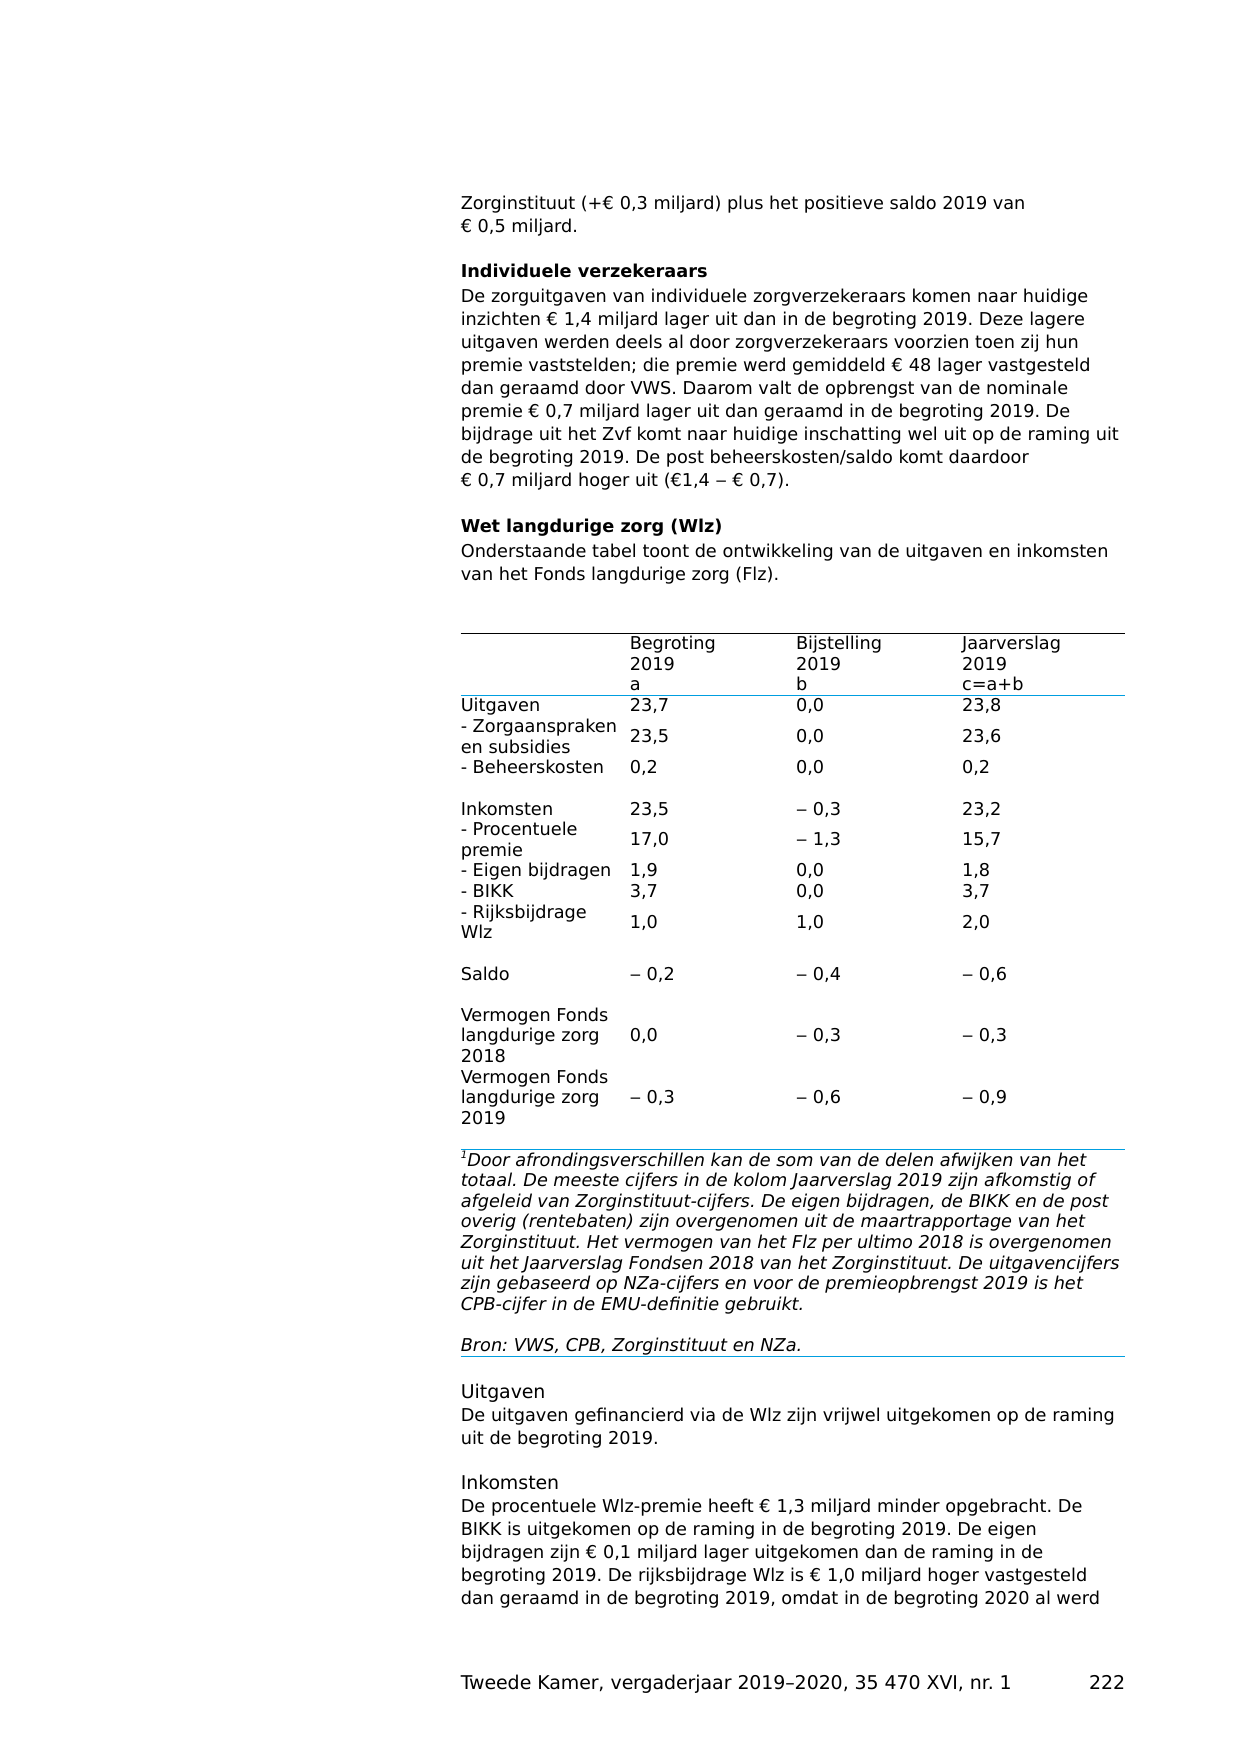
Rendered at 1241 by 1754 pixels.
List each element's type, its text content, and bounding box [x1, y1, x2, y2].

table_cell [461, 984, 627, 1005]
table_cell 0,2 [959, 757, 1125, 778]
table_cell 2019 [959, 654, 1125, 674]
table_cell [627, 778, 793, 798]
table_cell 17,0 [627, 819, 793, 860]
table_cell 1,0 [627, 902, 793, 943]
text Inkomsten [461, 1472, 1125, 1494]
table_cell [461, 674, 627, 695]
table_cell 23,8 [959, 696, 1125, 716]
table_cell Saldo [461, 964, 627, 984]
table_cell a [627, 674, 793, 695]
text Zorginstituut (+€ 0,3 miljard) plus het positieve saldo 2019 van € 0,5 miljard. [461, 191, 1125, 237]
table_cell [627, 943, 793, 963]
table_cell 0,0 [793, 860, 959, 881]
table_cell Begroting [627, 634, 793, 653]
table_cell - Beheerskosten [461, 757, 627, 778]
table_cell Jaarverslag [959, 634, 1125, 653]
table_cell [461, 1129, 627, 1149]
table_cell - Procentuele premie [461, 819, 627, 860]
text Individuele verzekeraars [461, 259, 1125, 282]
table_cell ‒ 0,6 [959, 964, 1125, 984]
table_cell 3,7 [959, 881, 1125, 902]
table_cell ‒ 0,3 [793, 799, 959, 819]
table_cell ‒ 0,2 [627, 964, 793, 984]
text Onderstaande tabel toont de ontwikkeling van de uitgaven en inkomsten van het Fonds langdurige zorg (Flz). [461, 539, 1125, 584]
table_cell 23,6 [959, 716, 1125, 757]
table_cell [627, 1129, 793, 1149]
table_cell 1,0 [793, 902, 959, 943]
table_cell 23,7 [627, 696, 793, 716]
table_cell Uitgaven [461, 696, 627, 716]
table_cell [959, 984, 1125, 1005]
table_cell ‒ 0,9 [959, 1067, 1125, 1128]
table_cell [959, 943, 1125, 963]
text De uitgaven gefinancierd via de Wlz zijn vrijwel uitgekomen op de raming uit de begroting 2019. [461, 1403, 1125, 1449]
table_cell 0,0 [793, 696, 959, 716]
table_cell 0,0 [793, 716, 959, 757]
table_cell [627, 1315, 793, 1335]
table_cell [793, 984, 959, 1005]
table_cell [793, 1129, 959, 1149]
table_cell 2019 [793, 654, 959, 674]
table_cell ‒ 1,3 [793, 819, 959, 860]
table_cell 23,5 [627, 716, 793, 757]
table_cell [793, 1315, 959, 1335]
table_cell Vermogen Fonds langdurige zorg 2018 [461, 1005, 627, 1067]
table_cell 0,0 [793, 881, 959, 902]
text Uitgaven [461, 1381, 1125, 1403]
table_cell - Rijksbijdrage Wlz [461, 902, 627, 943]
table_cell - Eigen bijdragen [461, 860, 627, 881]
table_cell [627, 984, 793, 1005]
table_cell 23,2 [959, 799, 1125, 819]
table_cell 1,9 [627, 860, 793, 881]
table_cell - BIKK [461, 881, 627, 902]
table_cell [959, 1315, 1125, 1335]
table_cell [461, 943, 627, 963]
table_cell b [793, 674, 959, 695]
table_cell ‒ 0,3 [793, 1005, 959, 1067]
table_cell 2019 [627, 654, 793, 674]
table_cell 0,0 [627, 1005, 793, 1067]
text De procentuele Wlz-premie heeft € 1,3 miljard minder opgebracht. De BIKK is uitgekomen op de raming in de begroting 2019. De eigen bijdragen zijn € 0,1 miljard lager uitgekomen dan de raming in de begroting 2019. De rijksbijdrage Wlz is € 1,0 miljard hoger vastgesteld dan geraamd in de begroting 2019, omdat in de begroting 2020 al werd [461, 1494, 1125, 1609]
table_cell [461, 778, 627, 798]
table_cell 3,7 [627, 881, 793, 902]
table_cell ‒ 0,3 [627, 1067, 793, 1128]
table_cell Vermogen Fonds langdurige zorg 2019 [461, 1067, 627, 1128]
table_cell [959, 778, 1125, 798]
table_header Tabel 18 Uitgaven en inkomsten Flz (bedragen x € 1 miljard)1 [461, 608, 1125, 632]
table_cell [793, 778, 959, 798]
table_cell ‒ 0,6 [793, 1067, 959, 1128]
text Wet langdurige zorg (Wlz) [461, 514, 1125, 537]
table_cell [959, 1129, 1125, 1149]
text De zorguitgaven van individuele zorgverzekeraars komen naar huidige inzichten € 1,4 miljard lager uit dan in de begroting 2019. Deze lagere uitgaven werden deels al door zorgverzekeraars voorzien toen zij hun premie vaststelden; die premie werd gemiddeld € 48 lager vastgesteld dan geraamd door VWS. Daarom valt de opbrengst van de nominale premie € 0,7 miljard lager uit dan geraamd in de begroting 2019. De bijdrage uit het Zvf komt naar huidige inschatting wel uit op de raming uit de begroting 2019. De post beheerskosten/saldo komt daardoor € 0,7 miljard hoger uit (€1,4 ‒ € 0,7). [461, 284, 1125, 491]
table_cell [793, 943, 959, 963]
table_cell Inkomsten [461, 799, 627, 819]
table_cell 15,7 [959, 819, 1125, 860]
table_cell [461, 634, 627, 653]
table_cell 0,2 [627, 757, 793, 778]
table_cell - Zorgaanspraken en subsidies [461, 716, 627, 757]
table_cell ‒ 0,3 [959, 1005, 1125, 1067]
table_cell c=a+b [959, 674, 1125, 695]
table_cell 1Door afrondingsverschillen kan de som van de delen afwijken van het totaal. De meeste cijfers in de kolom Jaarverslag 2019 zijn afkomstig of afgeleid van Zorginstituut-cijfers. De eigen bijdragen, de BIKK en de post overig (rentebaten) zijn overgenomen uit de maartrapportage van het Zorginstituut. Het vermogen van het Flz per ultimo 2018 is overgenomen uit het Jaarverslag Fondsen 2018 van het Zorginstituut. De uitgavencijfers zijn gebaseerd op NZa-cijfers en voor de premieopbrengst 2019 is het CPB-cijfer in de EMU-definitie gebruikt. [461, 1150, 1125, 1314]
table_cell [461, 654, 627, 674]
table_cell 2,0 [959, 902, 1125, 943]
table_cell Bron: VWS, CPB, Zorginstituut en NZa. [461, 1335, 1125, 1356]
table_cell ‒ 0,4 [793, 964, 959, 984]
table_cell [461, 1315, 627, 1335]
table_cell 0,0 [793, 757, 959, 778]
table_cell 23,5 [627, 799, 793, 819]
table_cell 1,8 [959, 860, 1125, 881]
table_cell Bijstelling [793, 634, 959, 653]
